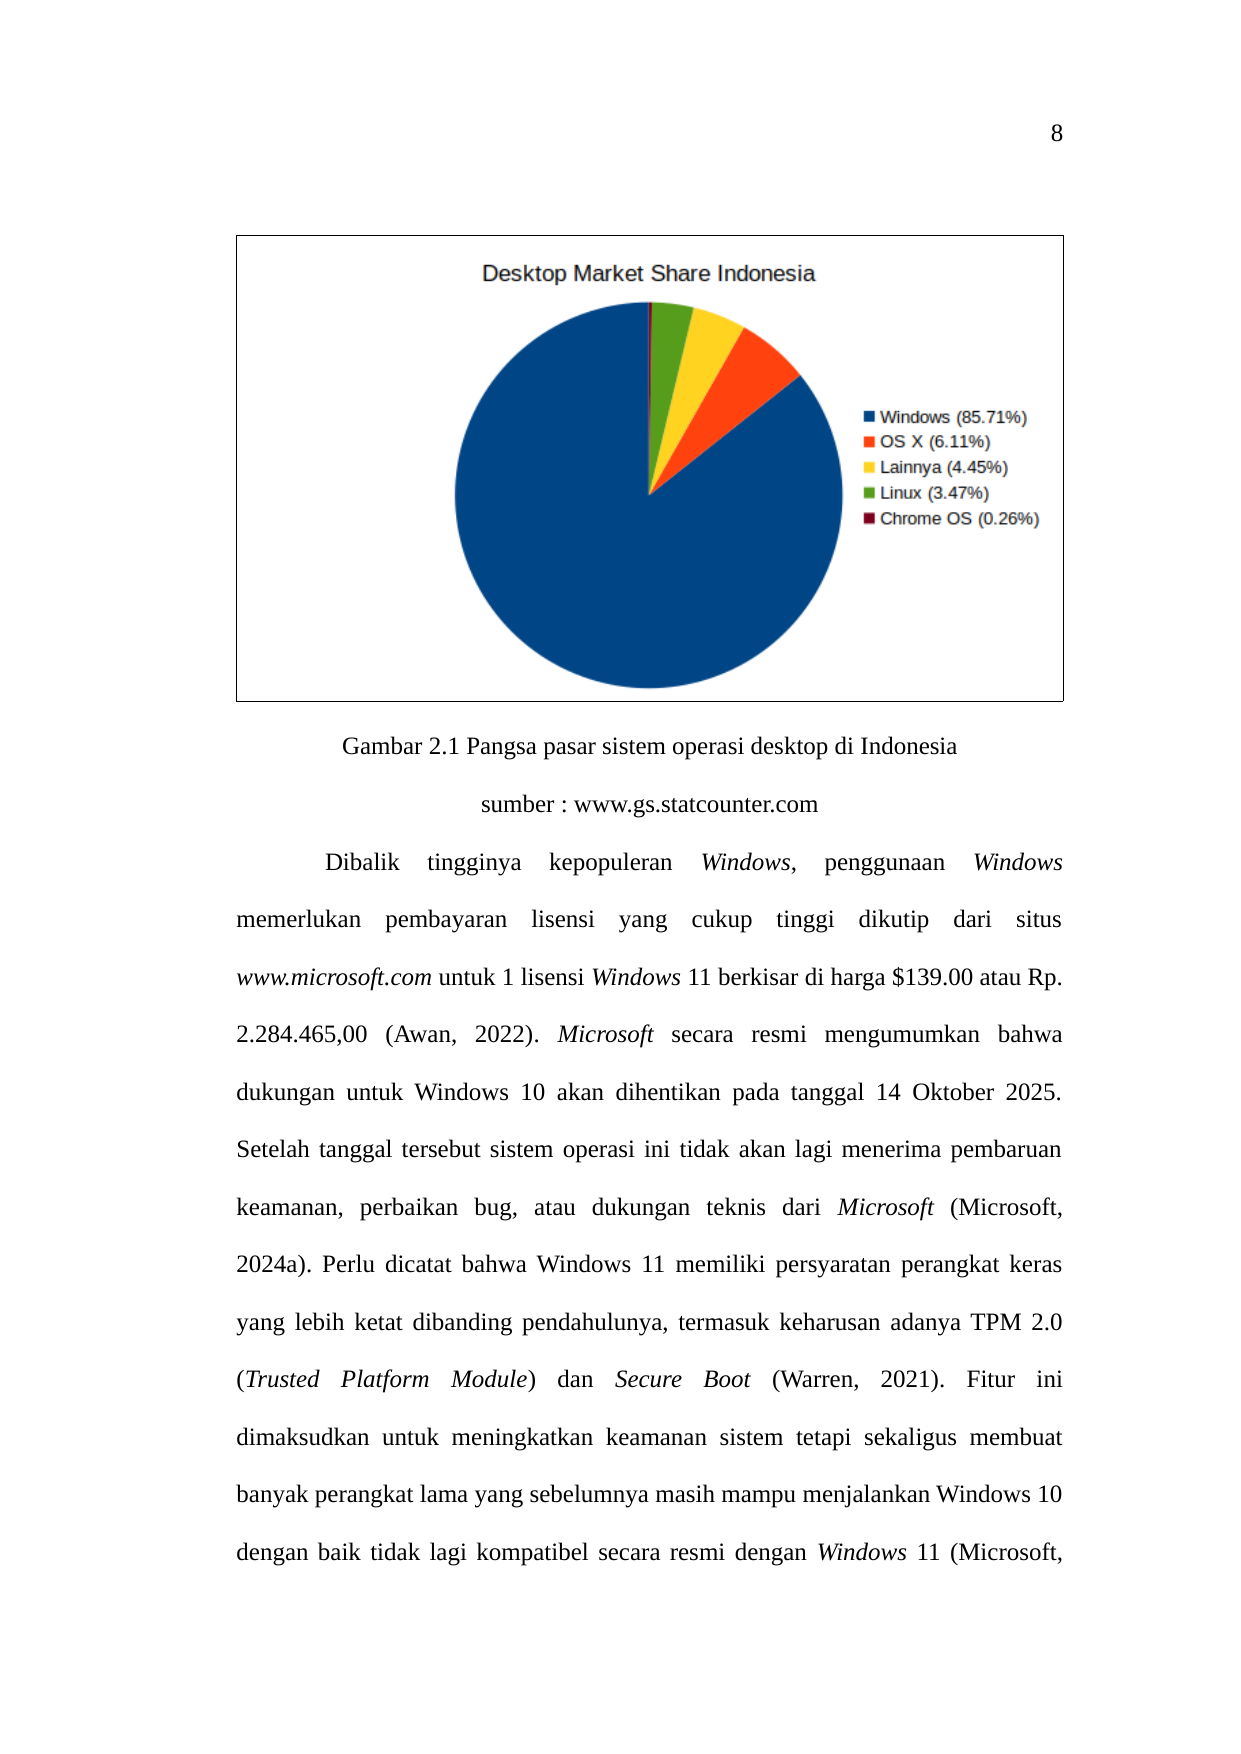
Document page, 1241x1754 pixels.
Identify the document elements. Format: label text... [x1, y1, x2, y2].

text Dibalik tingginya kepopuleran Windows, penggunaan Windows memerlukan pembayaran lisensi yang cukup tinggi dikutip dari situs www.microsoft.com untuk 1 lisensi Windows 11 berkisar di harga $139.00 atau Rp. 2.284.465,00 (Awan, 2022). Microsoft secara resmi mengumumkan bahwa dukungan untuk Windows 10 akan dihentikan pada tanggal 14 Oktober 2025. Setelah tanggal tersebut sistem operasi ini tidak akan lagi menerima pembaruan keamanan, perbaikan bug, atau dukungan teknis dari Microsoft (Microsoft, 2024a)⁠. Perlu dicatat bahwa Windows 11 memiliki persyaratan perangkat keras yang lebih ketat dibanding pendahulunya, termasuk keharusan adanya TPM 2.0 (Trusted Platform Module) dan Secure Boot (Warren, 2021). Fitur ini dimaksudkan untuk meningkatkan keamanan sistem tetapi sekaligus membuat banyak perangkat lama yang sebelumnya masih mampu menjalankan Windows 10 dengan baik tidak lagi kompatibel secara resmi dengan Windows 11 (Microsoft, [236, 847, 1063, 1565]
text [237, 236, 1063, 701]
text Gambar 2.1 Pangsa pasar sistem operasi desktop di Indonesia [236, 702, 1063, 759]
picture [239, 238, 1060, 699]
text sumber : www.gs.statcounter.com [236, 789, 1063, 818]
